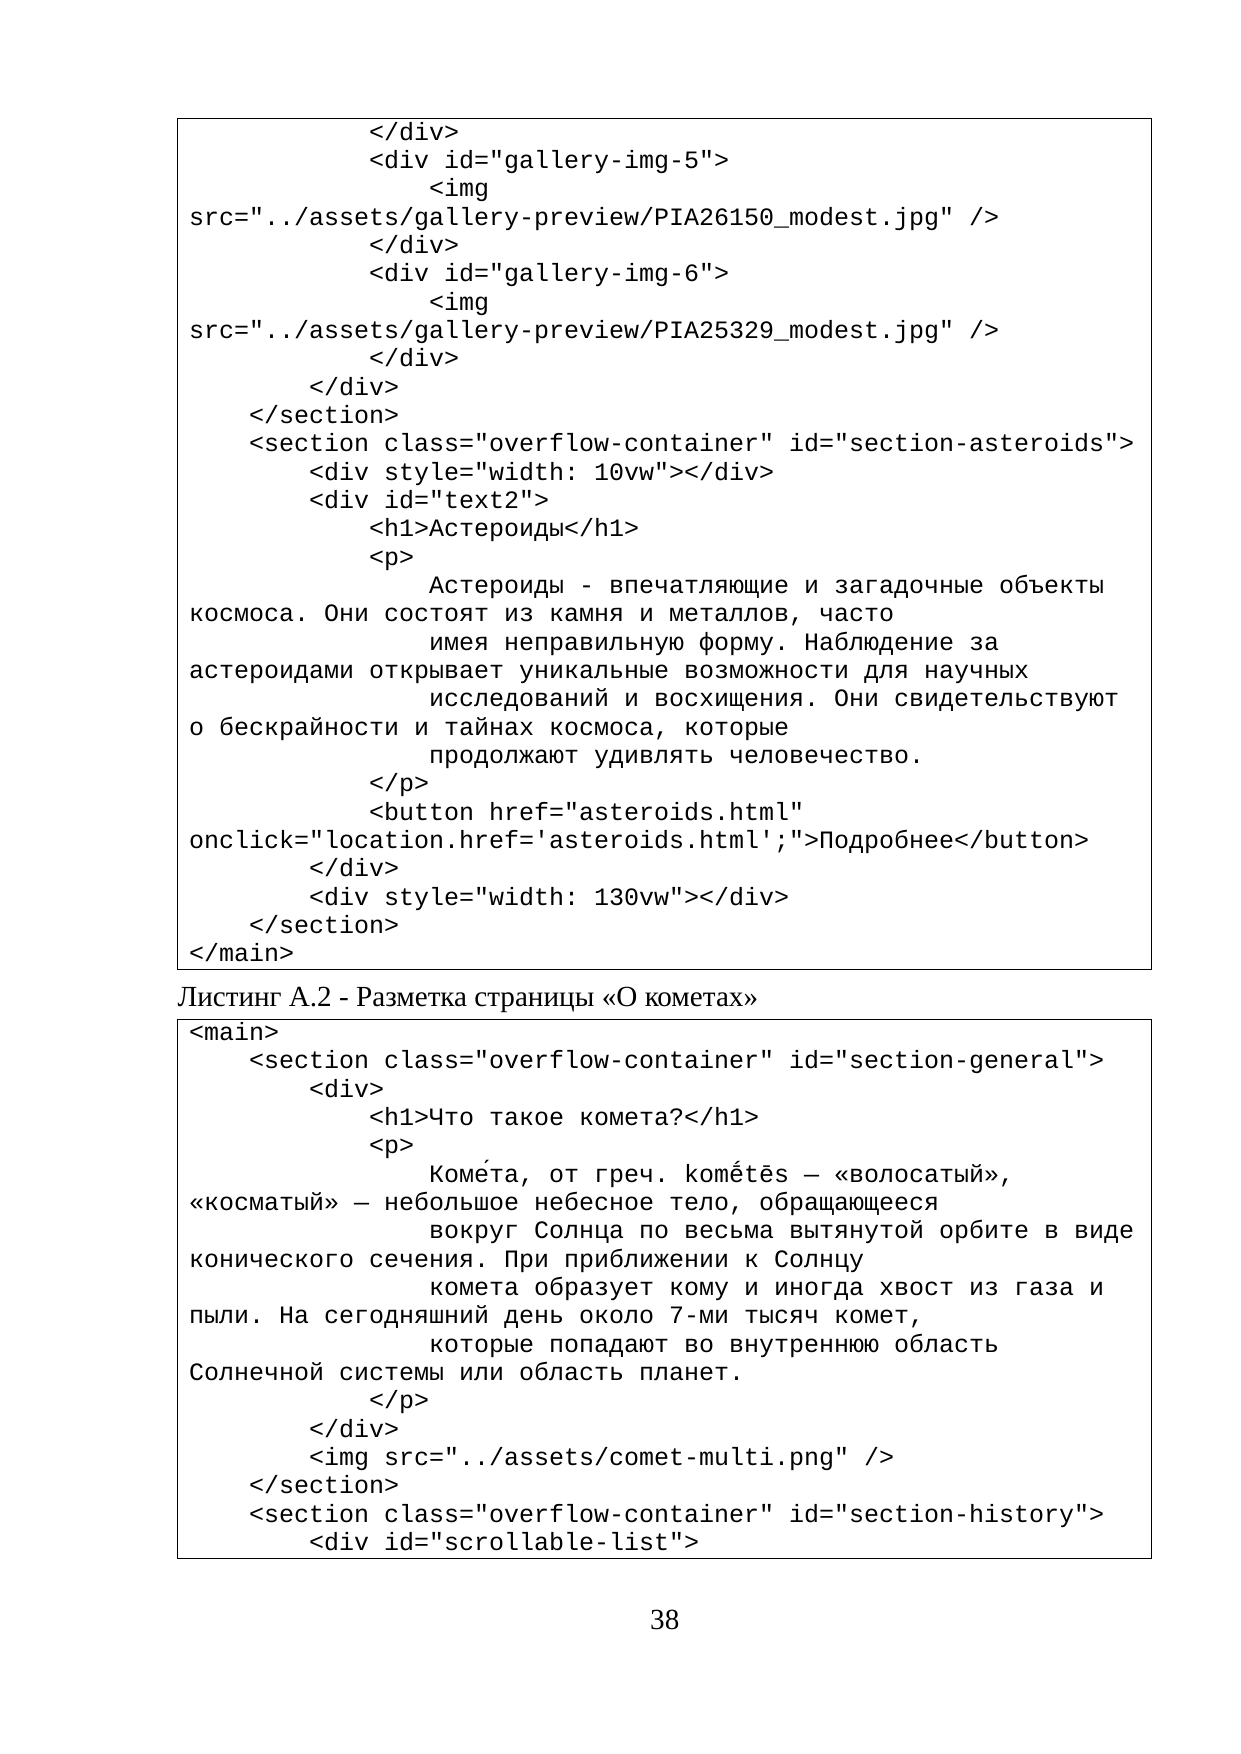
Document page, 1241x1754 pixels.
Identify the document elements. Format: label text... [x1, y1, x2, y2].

table_header <main> <section class="overflow-container" id="section-general"> <div> <h1>Что такое комета?</h1> <p> Коме́та, от греч. komḗtēs — «волосатый», «косматый» — небольшое небесное тело, обращающееся вокруг Солнца по весьма вытянутой орбите в виде конического сечения. При приближении к Солнцу комета образует кому и иногда хвост из газа и пыли. На сегодняшний день около 7-ми тысяч комет, которые попадают во внутреннюю область Солнечной системы или область планет. </p> </div> <img src="../assets/comet-multi.png" /> </section> <section class="overflow-container" id="section-history"> <div id="scrollable-list"> [178, 1020, 1151, 1558]
table_header </div> <div id="gallery-img-5"> <img src="../assets/gallery-preview/PIA26150_modest.jpg" /> </div> <div id="gallery-img-6"> <img src="../assets/gallery-preview/PIA25329_modest.jpg" /> </div> </div> </section> <section class="overflow-container" id="section-asteroids"> <div style="width: 10vw"></div> <div id="text2"> <h1>Астероиды</h1> <p> Астероиды - впечатляющие и загадочные объекты космоса. Они состоят из камня и металлов, часто имея неправильную форму. Наблюдение за астероидами открывает уникальные возможности для научных исследований и восхищения. Они свидетельствуют о бескрайности и тайнах космоса, которые продолжают удивлять человечество. </p> <button href="asteroids.html" onclick="location.href='asteroids.html';">Подробнее</button> </div> <div style="width: 130vw"></div> </section> </main> [178, 119, 1151, 969]
text Листинг A.2 - Разметка страницы «О кометах» [177, 979, 1152, 1013]
